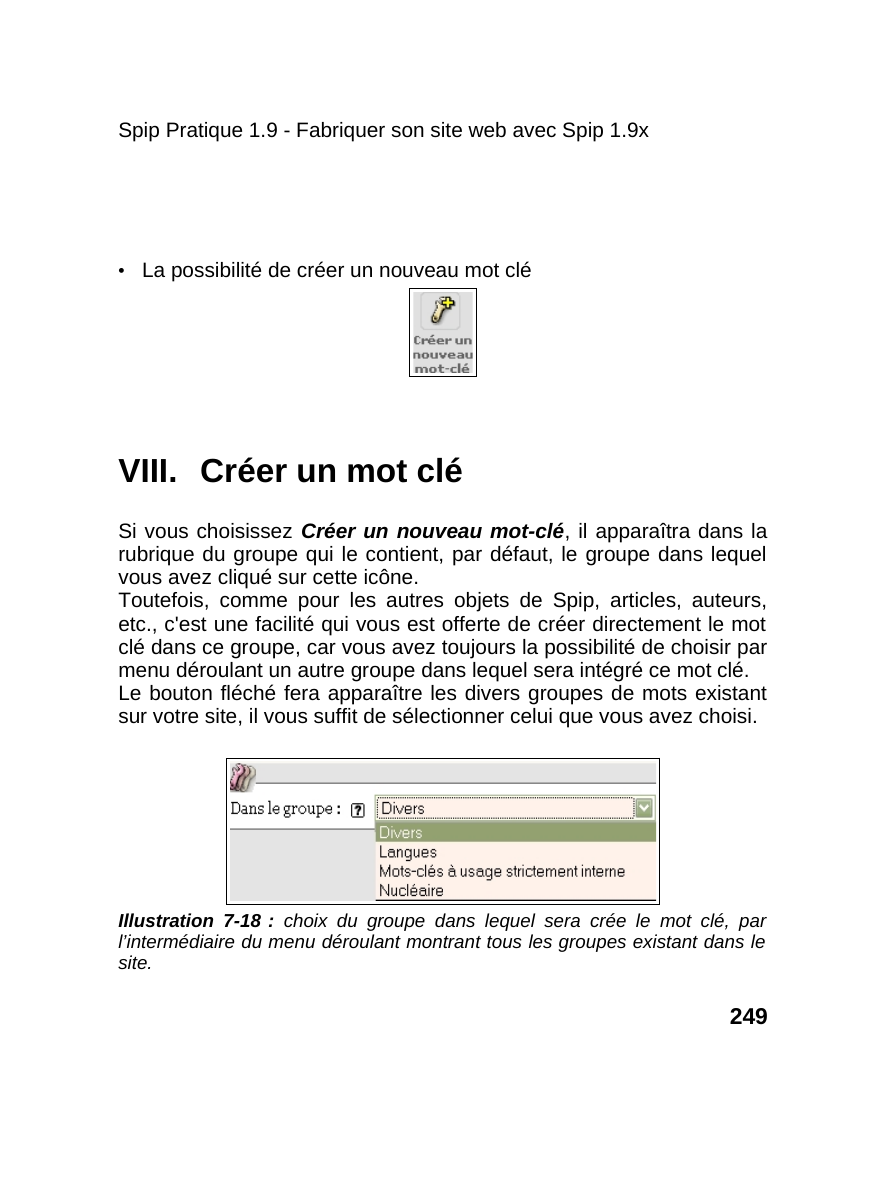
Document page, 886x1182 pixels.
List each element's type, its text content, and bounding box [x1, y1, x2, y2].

subtitle Créer un mot clé [118, 452, 768, 490]
text Si vous choisissez Créer un nouveau mot-clé, il apparaîtra dans la rubrique du groupe qui le contient, par défaut, le groupe dans lequel vous avez cliqué sur cette icône. [118, 519, 768, 589]
text [227, 759, 659, 904]
picture [230, 761, 657, 901]
picture [413, 292, 473, 373]
text Toutefois, comme pour les autres objets de Spip, articles, auteurs, etc., c'est une facilité qui vous est offerte de créer directement le mot clé dans ce groupe, car vous avez toujours la possibilité de choisir par menu déroulant un autre groupe dans lequel sera intégré ce mot clé. [118, 589, 768, 682]
list La possibilité de créer un nouveau mot clé [118, 259, 768, 282]
text Le bouton fléché fera apparaître les divers groupes de mots existant sur votre site, il vous suffit de sélectionner celui que vous avez choisi. [118, 682, 768, 728]
text Illustration 7-18 : choix du groupe dans lequel sera crée le mot clé, par l’intermédiaire du menu déroulant montrant tous les groupes existant dans le site. [118, 901, 768, 974]
